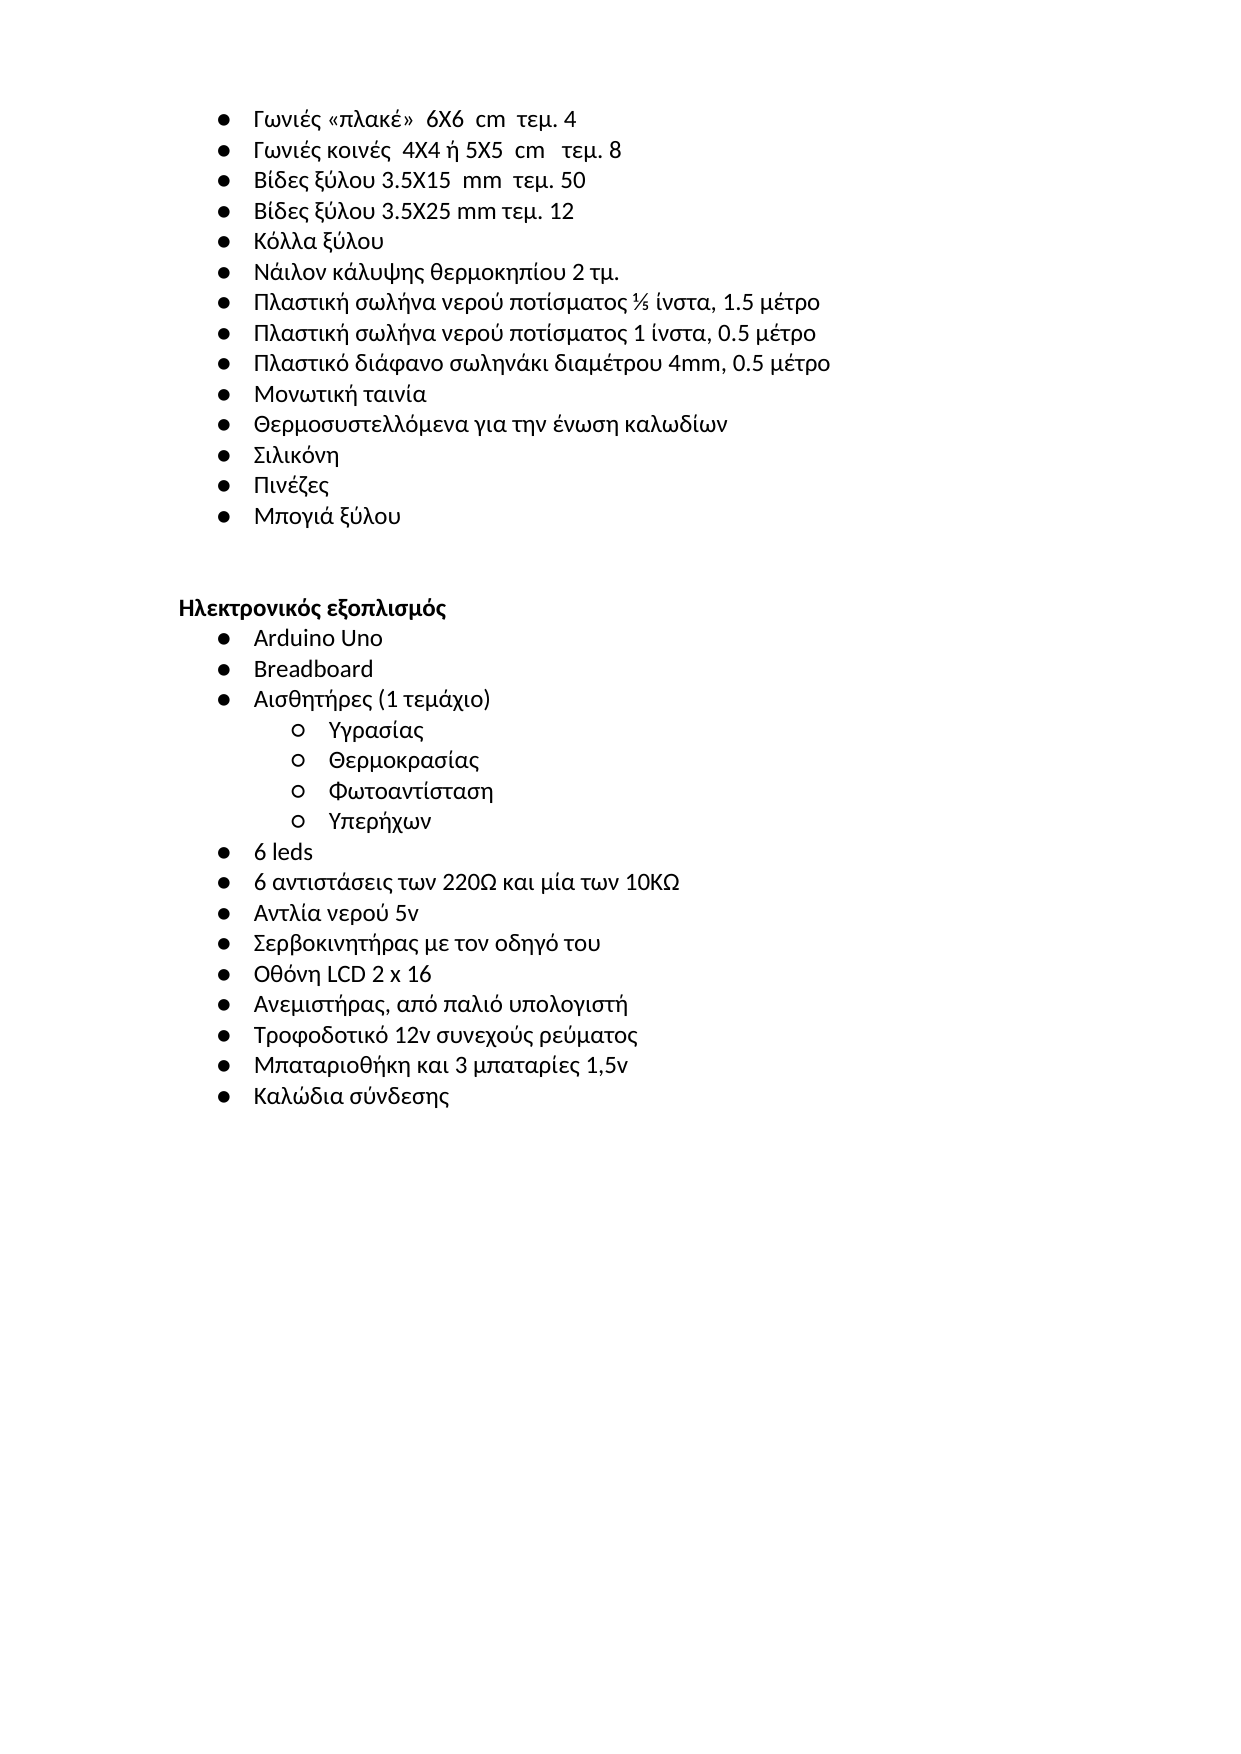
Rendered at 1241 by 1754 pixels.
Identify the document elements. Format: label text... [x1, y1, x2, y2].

list Γωνιές «πλακέ» 6Χ6 cm τεμ. 4 [216, 103, 1152, 134]
list Βίδες ξύλου 3.5X25 mm τεμ. 12 [216, 195, 1152, 226]
list Νάιλον κάλυψης θερμοκηπίου 2 τμ. [216, 256, 1152, 287]
list Βίδες ξύλου 3.5Χ15 mm τεμ. 50 [216, 164, 1152, 195]
list Φωτοαντίσταση [291, 775, 1152, 805]
list 6 leds [216, 836, 1152, 866]
list Σιλικόνη [216, 439, 1152, 470]
list Θερμοκρασίας [291, 744, 1152, 775]
list Πλαστική σωλήνα νερού ποτίσματος 1 ίνστα, 0.5 μέτρο [216, 317, 1152, 348]
list Arduino Uno [216, 622, 1152, 653]
list Θερμοσυστελλόμενα για την ένωση καλωδίων [216, 409, 1152, 439]
list Πλαστικό διάφανο σωληνάκι διαμέτρου 4mm, 0.5 μέτρο [216, 348, 1152, 378]
list Σερβοκινητήρας με τον οδηγό του [216, 927, 1152, 958]
list Υγρασίας [291, 714, 1152, 744]
list Υπερήχων [291, 805, 1152, 836]
list 6 αντιστάσεις των 220Ω και μία των 10ΚΩ [216, 866, 1152, 897]
list Αντλία νερού 5v [216, 897, 1152, 927]
list Μονωτική ταινία [216, 378, 1152, 409]
list Γωνιές κοινές 4Χ4 ή 5Χ5 cm τεμ. 8 [216, 134, 1152, 164]
list Πλαστική σωλήνα νερού ποτίσματος ⅕ ίνστα, 1.5 μέτρο [216, 287, 1152, 317]
list Κόλλα ξύλου [216, 226, 1152, 256]
list Οθόνη LCD 2 x 16 [216, 958, 1152, 988]
list Μπαταριοθήκη και 3 μπαταρίες 1,5v [216, 1049, 1152, 1080]
text Ηλεκτρονικός εξοπλισμός [178, 592, 1152, 622]
list Μπογιά ξύλου [216, 500, 1152, 531]
list Αισθητήρες (1 τεμάχιο) [216, 683, 1152, 714]
list Ανεμιστήρας, από παλιό υπολογιστή [216, 988, 1152, 1019]
list Τροφοδοτικό 12v συνεχούς ρεύματος [216, 1019, 1152, 1049]
list Breadboard [216, 653, 1152, 683]
list Πινέζες [216, 470, 1152, 500]
list Καλώδια σύνδεσης [216, 1080, 1152, 1111]
